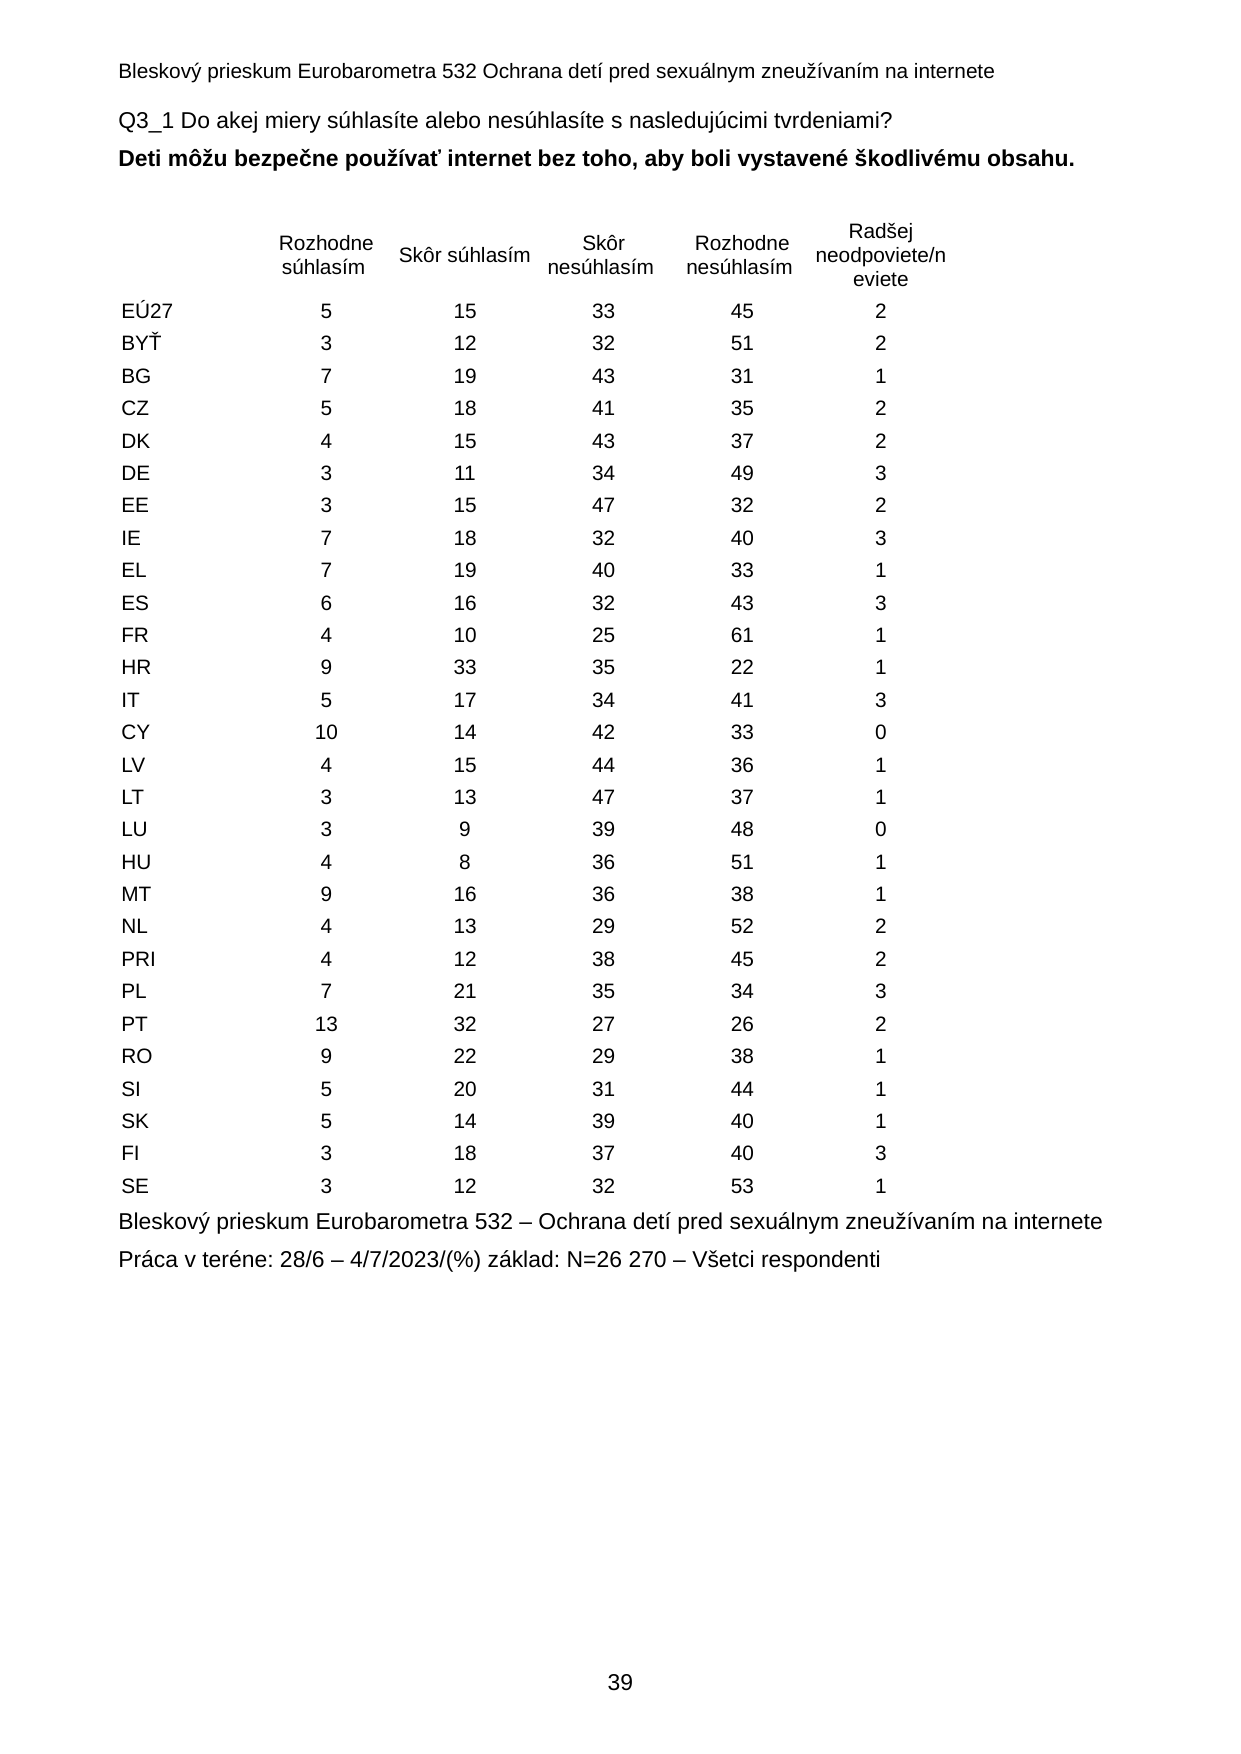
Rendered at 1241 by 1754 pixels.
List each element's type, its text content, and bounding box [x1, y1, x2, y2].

table_cell 1 [811, 781, 950, 813]
table_cell ES [118, 586, 257, 619]
table_cell 35 [534, 651, 673, 683]
table_cell 1 [811, 1169, 950, 1202]
table_cell 34 [673, 975, 811, 1007]
table_cell 3 [257, 1137, 395, 1169]
table_cell 53 [673, 1169, 811, 1202]
table_cell 25 [534, 619, 673, 651]
table_cell 37 [673, 424, 811, 457]
table_cell 15 [395, 424, 534, 457]
table_cell 32 [534, 521, 673, 554]
table_cell 1 [811, 360, 950, 392]
table_cell 7 [257, 360, 395, 392]
table_cell 35 [534, 975, 673, 1007]
table_cell 3 [257, 813, 395, 845]
table_cell PT [118, 1008, 257, 1040]
table_cell 45 [673, 943, 811, 975]
table_cell 14 [395, 716, 534, 748]
table_cell 51 [673, 327, 811, 359]
table_cell 12 [395, 327, 534, 359]
table_cell 5 [257, 295, 395, 327]
table_cell 45 [673, 295, 811, 327]
table_cell LT [118, 781, 257, 813]
table_cell 40 [673, 521, 811, 554]
table_cell FI [118, 1137, 257, 1169]
table_cell 3 [257, 781, 395, 813]
table_cell 15 [395, 489, 534, 521]
table_cell EE [118, 489, 257, 521]
table_cell 15 [395, 748, 534, 781]
table_cell 49 [673, 457, 811, 489]
table_cell 3 [811, 521, 950, 554]
table_cell 16 [395, 878, 534, 910]
table_cell 11 [395, 457, 534, 489]
table_cell 13 [395, 910, 534, 943]
table_cell PL [118, 975, 257, 1007]
table_cell 29 [534, 1040, 673, 1072]
table_cell 32 [534, 327, 673, 359]
table_cell 51 [673, 845, 811, 878]
table_cell 5 [257, 392, 395, 424]
table_cell SK [118, 1105, 257, 1137]
table_cell 43 [534, 360, 673, 392]
table_header [118, 215, 257, 295]
table_cell 2 [811, 910, 950, 943]
table_cell 43 [673, 586, 811, 619]
table_cell 3 [811, 975, 950, 1007]
table_cell 10 [257, 716, 395, 748]
table_cell PRI [118, 943, 257, 975]
table_cell 4 [257, 424, 395, 457]
table_cell LV [118, 748, 257, 781]
table_cell 2 [811, 1008, 950, 1040]
table_cell 0 [811, 716, 950, 748]
table_cell 18 [395, 392, 534, 424]
table_cell 32 [395, 1008, 534, 1040]
table_cell 6 [257, 586, 395, 619]
table_cell 1 [811, 619, 950, 651]
table_cell 32 [534, 586, 673, 619]
table_cell 13 [257, 1008, 395, 1040]
text Deti môžu bezpečne používať internet bez toho, aby boli vystavené škodlivému obsahu. [118, 145, 1122, 171]
table_cell 5 [257, 684, 395, 716]
table_cell 1 [811, 845, 950, 878]
table_cell 33 [395, 651, 534, 683]
table_cell 42 [534, 716, 673, 748]
table_cell 1 [811, 1040, 950, 1072]
table_header Skôr súhlasím [395, 215, 534, 295]
table_cell HR [118, 651, 257, 683]
table_cell EL [118, 554, 257, 586]
text Práca v teréne: 28/6 – 4/7/2023/(%) základ: N=26 270 – Všetci respondenti [118, 1246, 1122, 1272]
table_cell 18 [395, 1137, 534, 1169]
table_cell 33 [534, 295, 673, 327]
table_cell EÚ27 [118, 295, 257, 327]
table_cell DK [118, 424, 257, 457]
table_cell 2 [811, 489, 950, 521]
table_header Radšej neodpoviete/neviete [811, 215, 950, 295]
table_cell 1 [811, 1105, 950, 1137]
table_cell 20 [395, 1072, 534, 1104]
table_cell 3 [257, 457, 395, 489]
table_cell SI [118, 1072, 257, 1104]
text Q3_1 Do akej miery súhlasíte alebo nesúhlasíte s nasledujúcimi tvrdeniami? [118, 107, 1122, 133]
table_cell 35 [673, 392, 811, 424]
table_cell 9 [257, 1040, 395, 1072]
table_cell IT [118, 684, 257, 716]
table_cell 61 [673, 619, 811, 651]
table_cell 39 [534, 1105, 673, 1137]
table_cell BYŤ [118, 327, 257, 359]
table_cell 15 [395, 295, 534, 327]
table_cell 1 [811, 878, 950, 910]
table_cell DE [118, 457, 257, 489]
table_cell 9 [257, 651, 395, 683]
table_cell 10 [395, 619, 534, 651]
table_cell 52 [673, 910, 811, 943]
table_cell 9 [395, 813, 534, 845]
table_cell 19 [395, 554, 534, 586]
table_cell 18 [395, 521, 534, 554]
table_cell 1 [811, 748, 950, 781]
table_cell 36 [673, 748, 811, 781]
table_cell 4 [257, 910, 395, 943]
table_cell 16 [395, 586, 534, 619]
table_cell CZ [118, 392, 257, 424]
table_cell 4 [257, 619, 395, 651]
table_cell 2 [811, 327, 950, 359]
table_cell 4 [257, 943, 395, 975]
table_cell RO [118, 1040, 257, 1072]
table_cell 2 [811, 295, 950, 327]
table_cell LU [118, 813, 257, 845]
table_cell SE [118, 1169, 257, 1202]
table_cell 3 [257, 327, 395, 359]
table_cell 47 [534, 781, 673, 813]
table_cell 4 [257, 845, 395, 878]
table_cell 29 [534, 910, 673, 943]
table_cell 3 [811, 457, 950, 489]
table_cell 33 [673, 716, 811, 748]
table_cell 17 [395, 684, 534, 716]
table_cell 41 [673, 684, 811, 716]
table_cell 40 [673, 1137, 811, 1169]
table_cell 37 [534, 1137, 673, 1169]
table_cell NL [118, 910, 257, 943]
table_cell 1 [811, 554, 950, 586]
table_cell CY [118, 716, 257, 748]
table_cell 1 [811, 1072, 950, 1104]
table_cell 8 [395, 845, 534, 878]
table_cell 41 [534, 392, 673, 424]
table_cell 3 [257, 1169, 395, 1202]
table_cell 38 [673, 878, 811, 910]
table_cell 48 [673, 813, 811, 845]
table_cell 3 [811, 684, 950, 716]
table_cell 40 [673, 1105, 811, 1137]
table_cell 4 [257, 748, 395, 781]
table_cell 3 [811, 586, 950, 619]
table_cell 38 [534, 943, 673, 975]
table_cell 2 [811, 424, 950, 457]
table_cell FR [118, 619, 257, 651]
table_cell 36 [534, 845, 673, 878]
table_cell MT [118, 878, 257, 910]
table_cell 47 [534, 489, 673, 521]
table_cell 7 [257, 521, 395, 554]
table_cell 2 [811, 943, 950, 975]
table_cell 39 [534, 813, 673, 845]
table_cell 12 [395, 1169, 534, 1202]
table_cell 3 [257, 489, 395, 521]
table_cell 22 [673, 651, 811, 683]
table_cell 9 [257, 878, 395, 910]
table_cell 32 [673, 489, 811, 521]
table_header Skôr nesúhlasím [534, 215, 673, 295]
table_cell 34 [534, 457, 673, 489]
table_cell 38 [673, 1040, 811, 1072]
table_cell 7 [257, 975, 395, 1007]
table_cell 5 [257, 1105, 395, 1137]
table_cell 31 [673, 360, 811, 392]
table_cell 14 [395, 1105, 534, 1137]
table_cell 37 [673, 781, 811, 813]
table_cell 32 [534, 1169, 673, 1202]
table_cell 44 [673, 1072, 811, 1104]
table_cell 12 [395, 943, 534, 975]
table_header Rozhodne súhlasím [257, 215, 395, 295]
table_cell 13 [395, 781, 534, 813]
table_cell 34 [534, 684, 673, 716]
table_cell 2 [811, 392, 950, 424]
table_cell IE [118, 521, 257, 554]
table_cell 40 [534, 554, 673, 586]
text Bleskový prieskum Eurobarometra 532 – Ochrana detí pred sexuálnym zneužívaním na internete [118, 1208, 1122, 1234]
table_cell 31 [534, 1072, 673, 1104]
table_cell 44 [534, 748, 673, 781]
table_cell 21 [395, 975, 534, 1007]
table_cell 1 [811, 651, 950, 683]
table_cell 33 [673, 554, 811, 586]
table_cell 7 [257, 554, 395, 586]
table_cell 5 [257, 1072, 395, 1104]
table_header Rozhodne nesúhlasím [673, 215, 811, 295]
table_cell 3 [811, 1137, 950, 1169]
table_cell 0 [811, 813, 950, 845]
table_cell 19 [395, 360, 534, 392]
table_cell 43 [534, 424, 673, 457]
table_cell HU [118, 845, 257, 878]
table_cell BG [118, 360, 257, 392]
table_cell 36 [534, 878, 673, 910]
table_cell 26 [673, 1008, 811, 1040]
table_cell 22 [395, 1040, 534, 1072]
table_cell 27 [534, 1008, 673, 1040]
